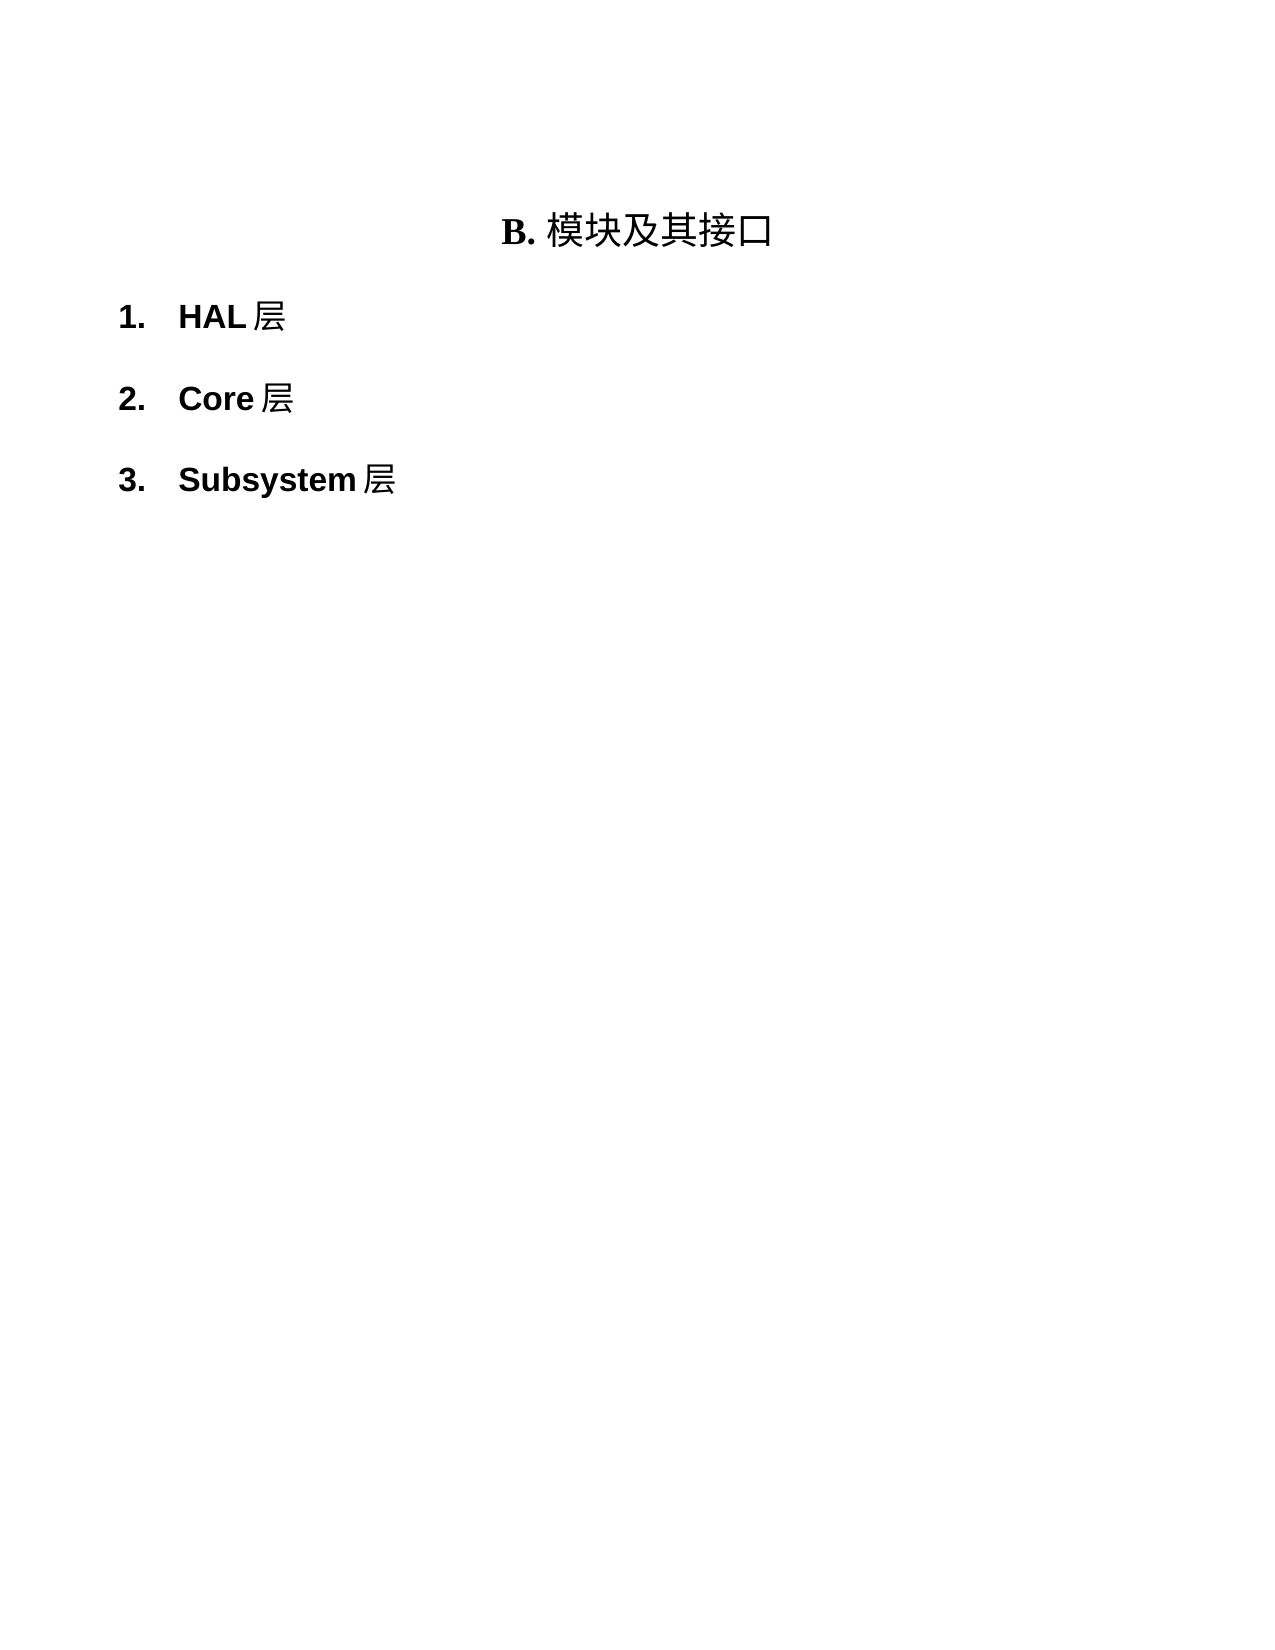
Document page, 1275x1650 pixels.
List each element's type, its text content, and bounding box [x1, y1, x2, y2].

subtitle Core层 [118, 371, 1157, 419]
subtitle HAL层 [118, 289, 1157, 338]
subtitle 模块及其接口 [118, 201, 1157, 256]
subtitle Subsystem层 [118, 453, 1157, 501]
